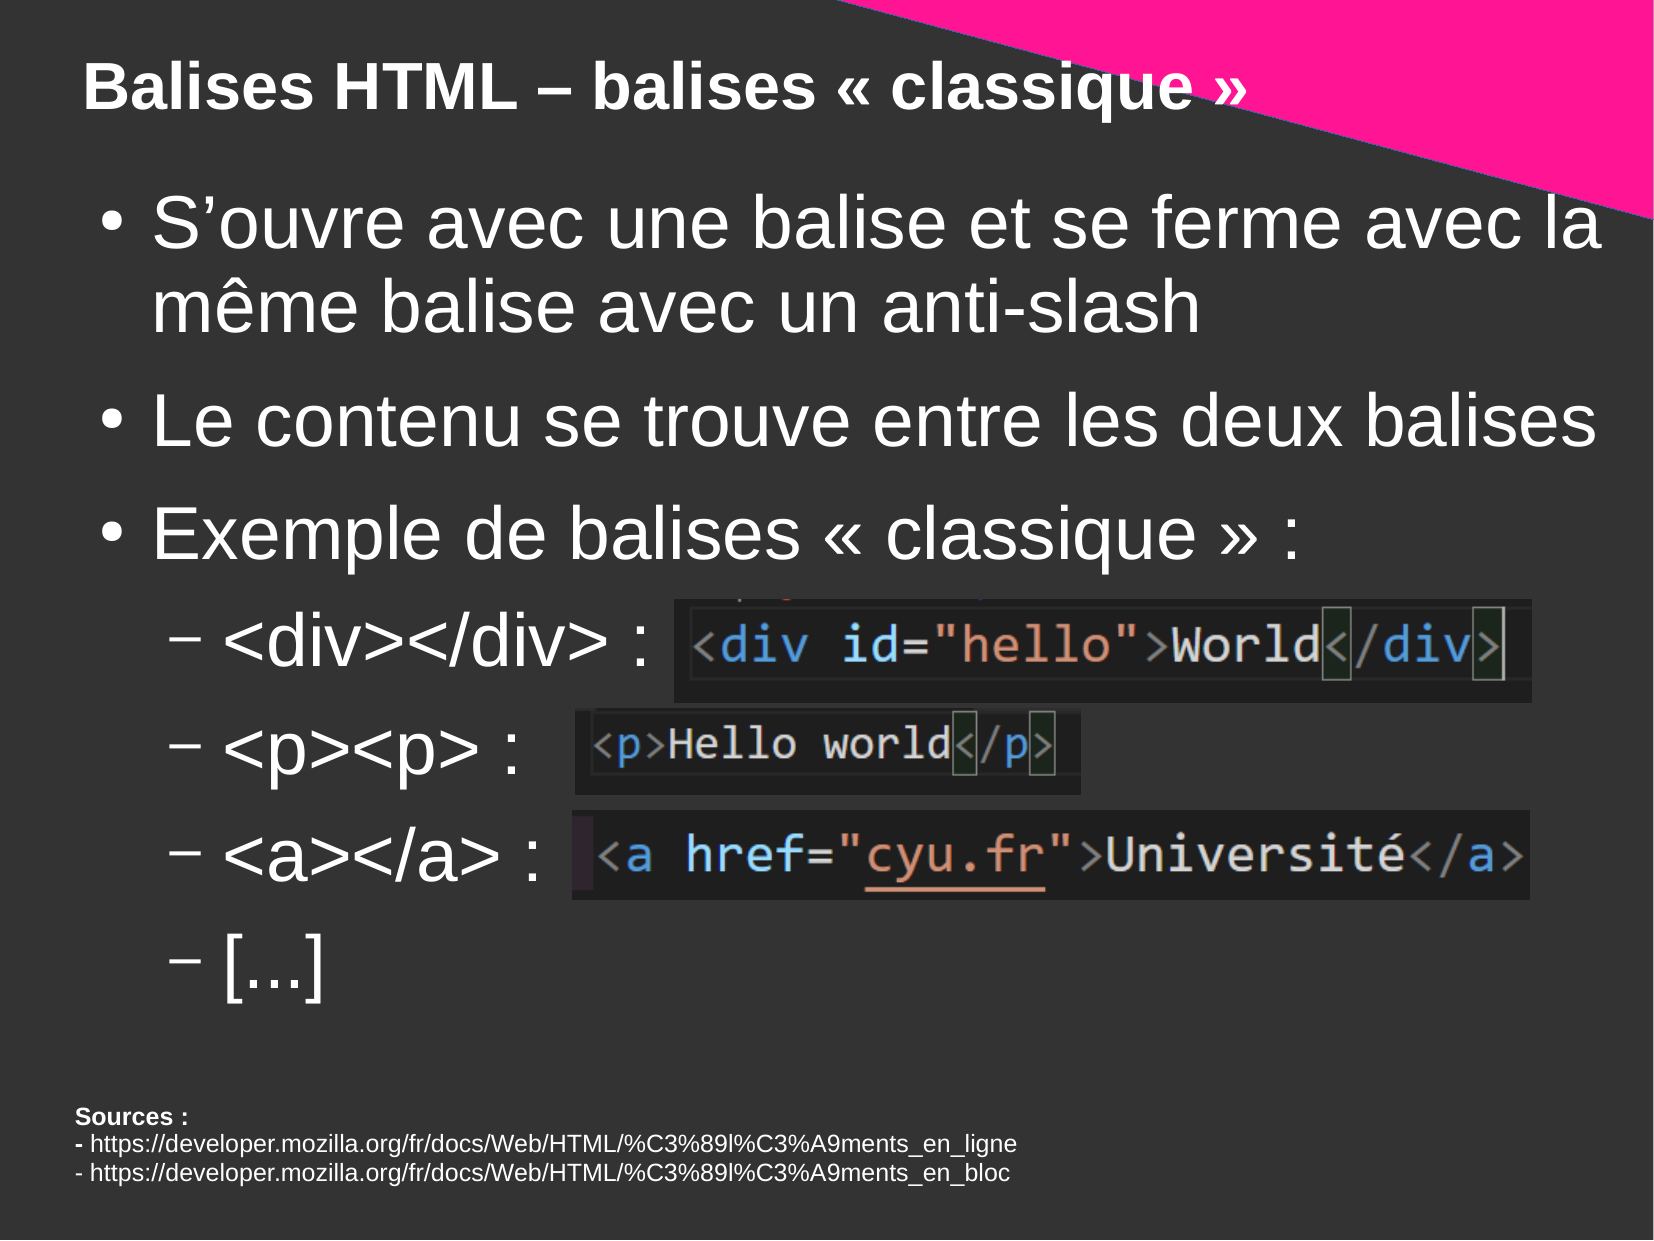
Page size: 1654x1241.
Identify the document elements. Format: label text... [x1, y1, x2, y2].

picture [572, 810, 1530, 900]
text_box Sources : - https://developer.mozilla.org/fr/docs/Web/HTML/%C3%89l%C3%A9ments_en_ligne - https://developer.mozilla.org/fr/docs/Web/HTML/%C3%89l%C3%A9ments_en_bloc [59, 1094, 1546, 1227]
picture [674, 599, 1532, 703]
list S’ouvre avec une balise et se ferme avec la même balise avec un anti-slash Le contenu se trouve entre les deux balises Exemple de balises « classique » : <div></div> : <p><p> : <a></a> : [...] [80, 180, 1620, 1035]
picture [575, 708, 1081, 795]
text_box [837, 0, 1654, 220]
title Balises HTML – balises « classique » [82, 49, 1571, 162]
